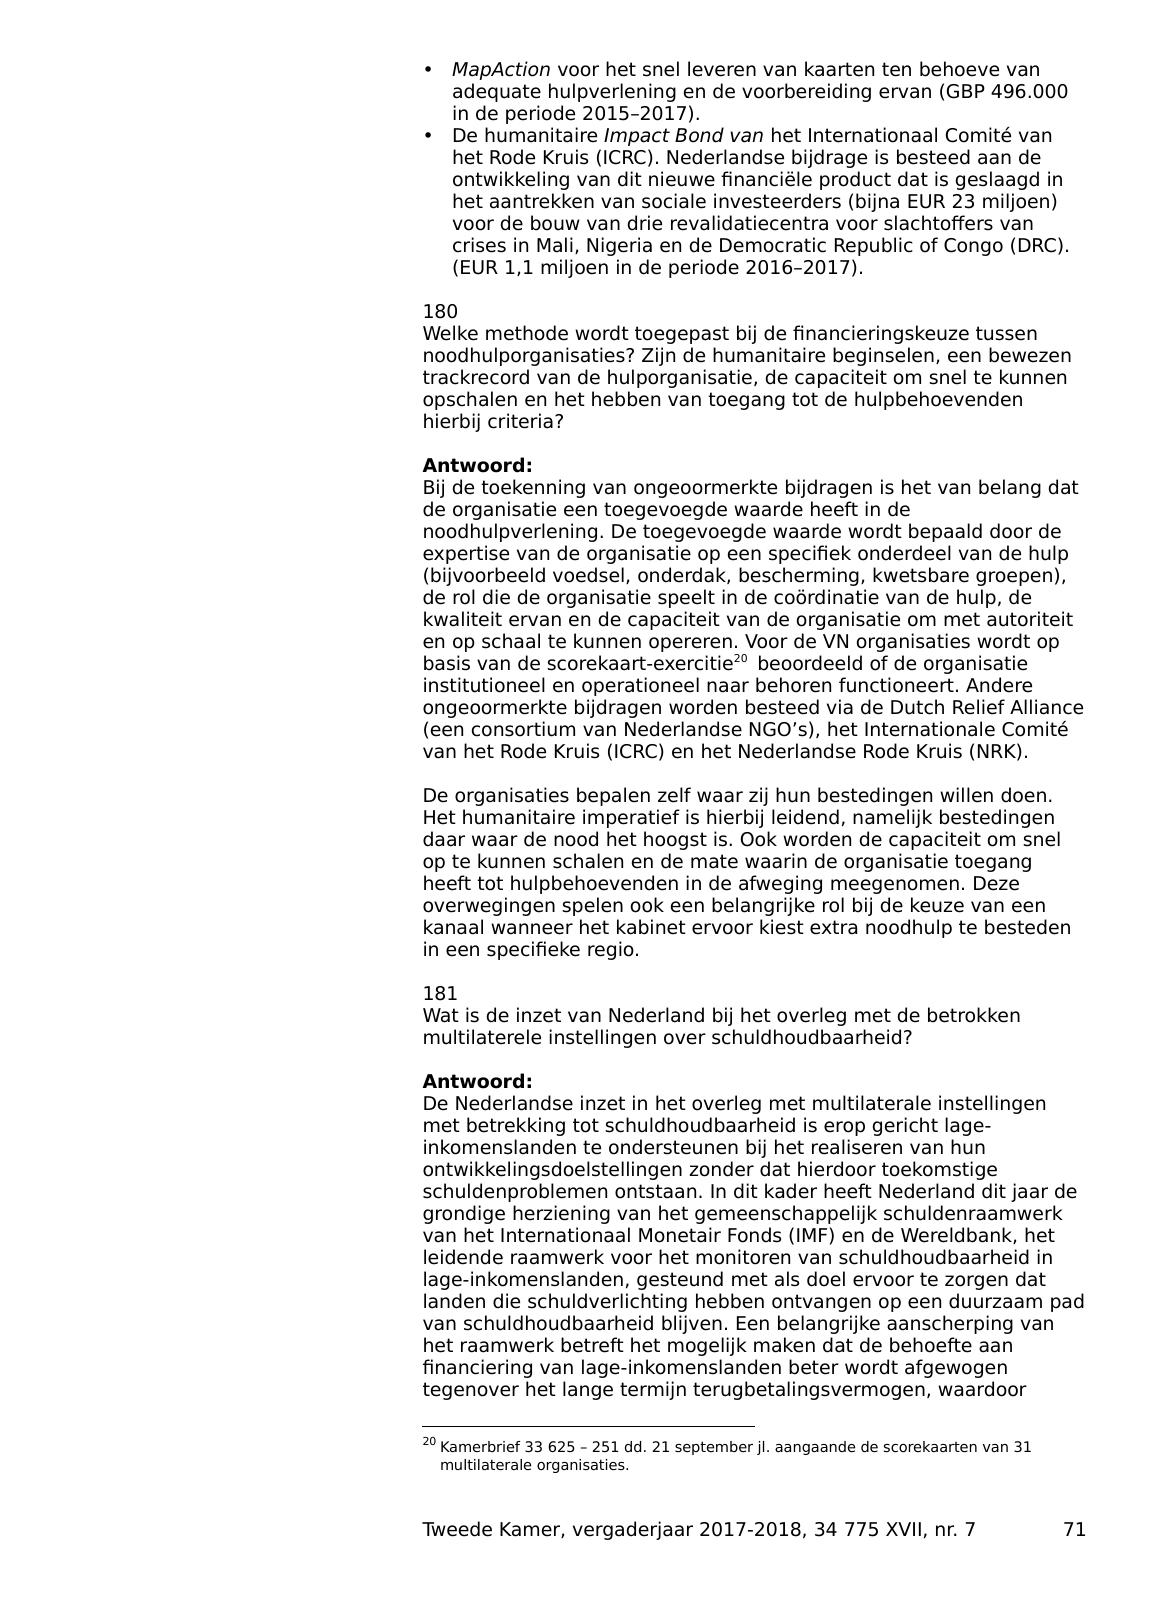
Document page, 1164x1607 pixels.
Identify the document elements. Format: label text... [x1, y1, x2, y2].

text De Nederlandse inzet in het overleg met multilaterale instellingen met betrekking tot schuldhoudbaarheid is erop gericht lage-inkomenslanden te ondersteunen bij het realiseren van hun ontwikkelingsdoelstellingen zonder dat hierdoor toekomstige schuldenproblemen ontstaan. In dit kader heeft Nederland dit jaar de grondige herziening van het gemeenschappelijk schuldenraamwerk van het Internationaal Monetair Fonds (IMF) en de Wereldbank, het leidende raamwerk voor het monitoren van schuldhoudbaarheid in lage-inkomenslanden, gesteund met als doel ervoor te zorgen dat landen die schuldverlichting hebben ontvangen op een duurzaam pad van schuldhoudbaarheid blijven. Een belangrijke aanscherping van het raamwerk betreft het mogelijk maken dat de behoefte aan financiering van lage-inkomenslanden beter wordt afgewogen tegenover het lange termijn terugbetalingsvermogen, waardoor [422, 1093, 1087, 1401]
text 181 [422, 983, 1087, 1005]
text Kamerbrief 33 625 – 251 dd. 21 september jl. aangaande de scorekaarten van 31 multilaterale organisaties. [422, 1435, 1087, 1474]
text Wat is de inzet van Nederland bij het overleg met de betrokken multilaterele instellingen over schuldhoudbaarheid? [422, 1005, 1087, 1049]
text • De humanitaire Impact Bond van het Internationaal Comité van het Rode Kruis (ICRC). Nederlandse bijdrage is besteed aan de ontwikkeling van dit nieuwe financiële product dat is geslaagd in het aantrekken van sociale investeerders (bijna EUR 23 miljoen) voor de bouw van drie revalidatiecentra voor slachtoffers van crises in Mali, Nigeria en de Democratic Republic of Congo (DRC). (EUR 1,1 miljoen in de periode 2016–2017). [422, 125, 1087, 279]
text Antwoord: [422, 1071, 1087, 1093]
text • MapAction voor het snel leveren van kaarten ten behoeve van adequate hulpverlening en de voorbereiding ervan (GBP 496.000 in de periode 2015–2017). [422, 59, 1087, 125]
text Bij de toekenning van ongeoormerkte bijdragen is het van belang dat de organisatie een toegevoegde waarde heeft in de noodhulpverlening. De toegevoegde waarde wordt bepaald door de expertise van de organisatie op een specifiek onderdeel van de hulp (bijvoorbeeld voedsel, onderdak, bescherming, kwetsbare groepen), de rol die de organisatie speelt in de coördinatie van de hulp, de kwaliteit ervan en de capaciteit van de organisatie om met autoriteit en op schaal te kunnen opereren. Voor de VN organisaties wordt op basis van de scorekaart-exercitie beoordeeld of de organisatie institutioneel en operationeel naar behoren functioneert. Andere ongeoormerkte bijdragen worden besteed via de Dutch Relief Alliance (een consortium van Nederlandse NGO’s), het Internationale Comité van het Rode Kruis (ICRC) en het Nederlandse Rode Kruis (NRK). [422, 477, 1087, 763]
text Antwoord: [422, 455, 1087, 477]
text De organisaties bepalen zelf waar zij hun bestedingen willen doen. Het humanitaire imperatief is hierbij leidend, namelijk bestedingen daar waar de nood het hoogst is. Ook worden de capaciteit om snel op te kunnen schalen en de mate waarin de organisatie toegang heeft tot hulpbehoevenden in de afweging meegenomen. Deze overwegingen spelen ook een belangrijke rol bij de keuze van een kanaal wanneer het kabinet ervoor kiest extra noodhulp te besteden in een specifieke regio. [422, 785, 1087, 961]
text Welke methode wordt toegepast bij de financieringskeuze tussen noodhulporganisaties? Zijn de humanitaire beginselen, een bewezen trackrecord van de hulporganisatie, de capaciteit om snel te kunnen opschalen en het hebben van toegang tot de hulpbehoevenden hierbij criteria? [422, 323, 1087, 433]
text 180 [422, 301, 1087, 323]
